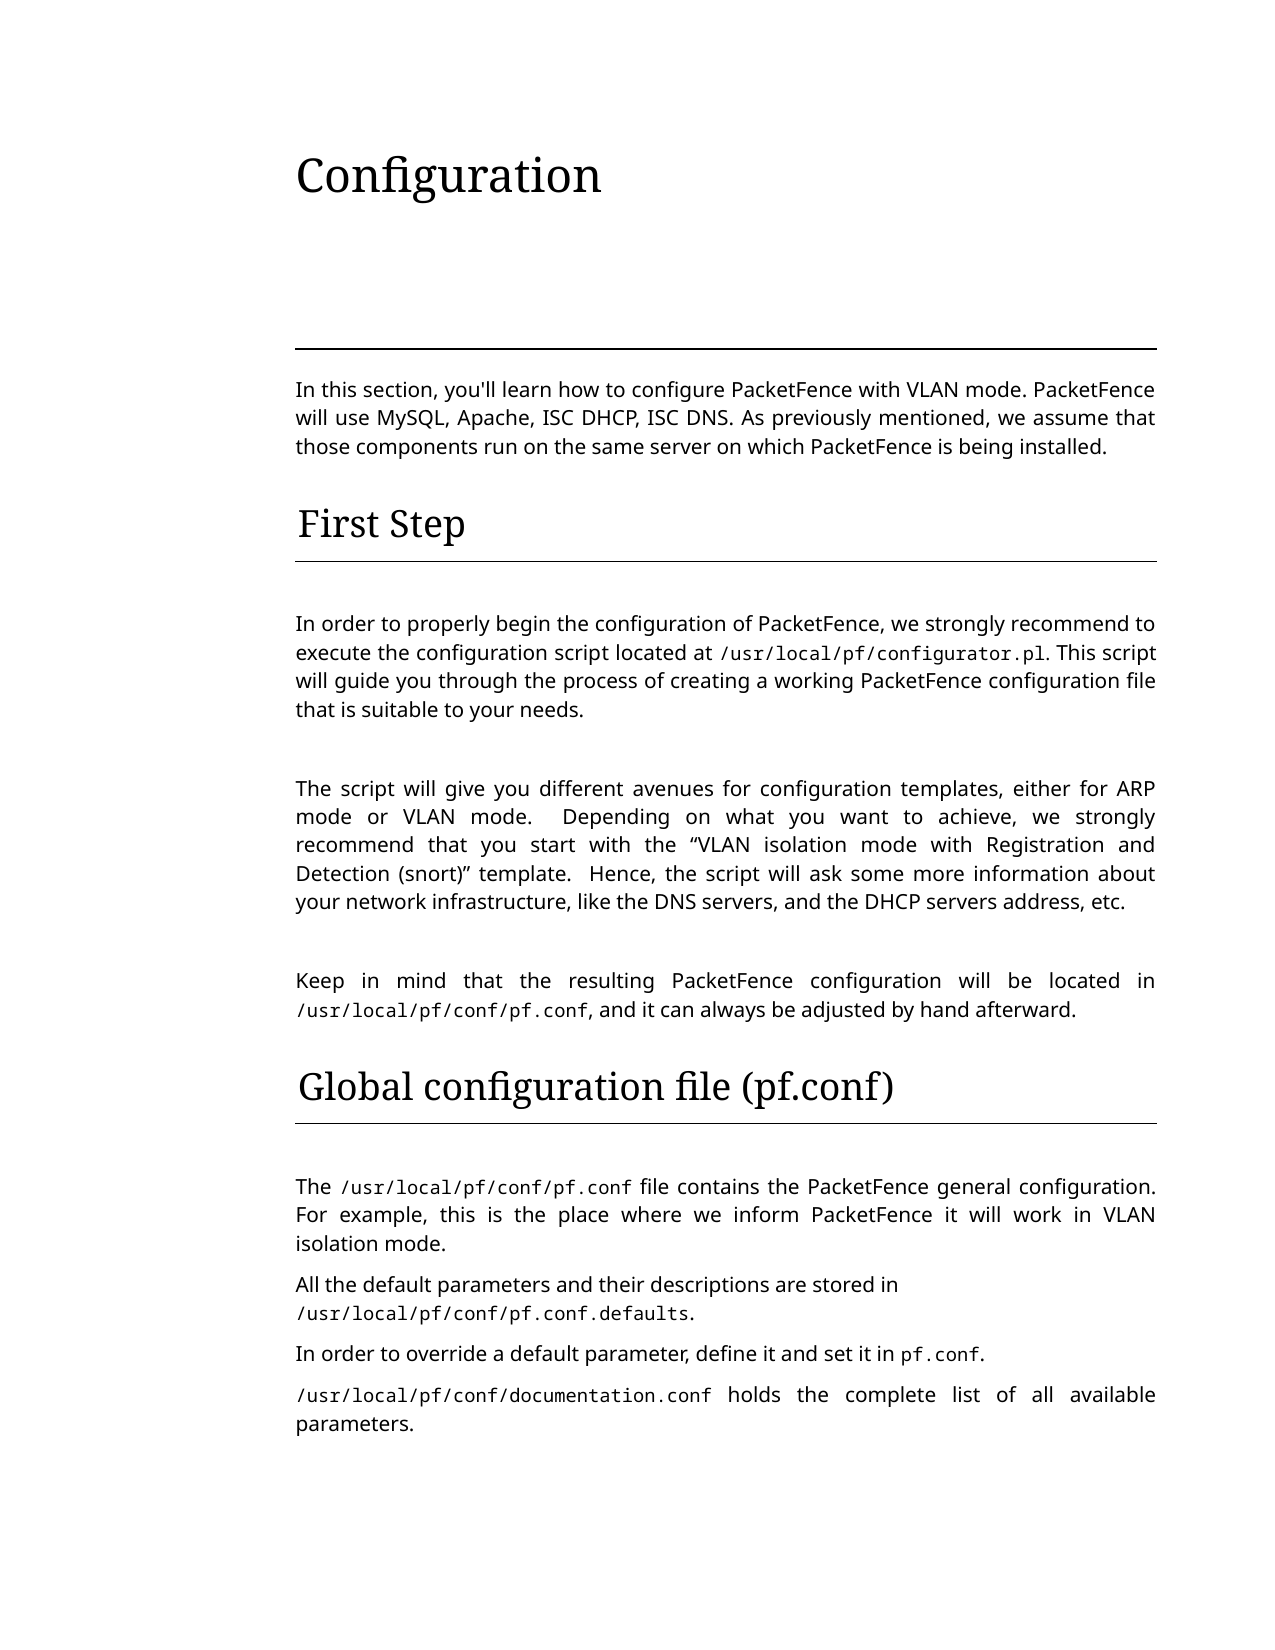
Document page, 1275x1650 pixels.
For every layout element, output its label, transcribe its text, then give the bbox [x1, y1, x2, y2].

text In order to override a default parameter, define it and set it in pf.conf. [295, 1339, 1157, 1368]
text In order to properly begin the configuration of PacketFence, we strongly recommend to execute the configuration script located at /usr/local/pf/configurator.pl. This script will guide you through the process of creating a working PacketFence configuration file that is suitable to your needs. [295, 609, 1157, 723]
text The script will give you different avenues for configuration templates, either for ARP mode or VLAN mode. Depending on what you want to achieve, we strongly recommend that you start with the “VLAN isolation mode with Registration and Detection (snort)” template. Hence, the script will ask some more information about your network infrastructure, like the DNS servers, and the DHCP servers address, etc. [295, 774, 1157, 916]
text Keep in mind that the resulting PacketFence configuration will be located in /usr/local/pf/conf/pf.conf, and it can always be adjusted by hand afterward. [295, 966, 1157, 1023]
subtitle Global configuration file (pf.conf) [295, 1061, 1157, 1123]
text The /usr/local/pf/conf/pf.conf file contains the PacketFence general configuration. For example, this is the place where we inform PacketFence it will work in VLAN isolation mode. [295, 1172, 1157, 1257]
subtitle Configuration [295, 143, 1157, 348]
text /usr/local/pf/conf/documentation.conf holds the complete list of all available parameters. [295, 1380, 1157, 1437]
text In this section, you'll learn how to configure PacketFence with VLAN mode. PacketFence will use MySQL, Apache, ISC DHCP, ISC DNS. As previously mentioned, we assume that those components run on the same server on which PacketFence is being installed. [295, 375, 1157, 460]
subtitle First Step [295, 498, 1157, 561]
text All the default parameters and their descriptions are stored in /usr/local/pf/conf/pf.conf.defaults. [295, 1270, 1157, 1327]
